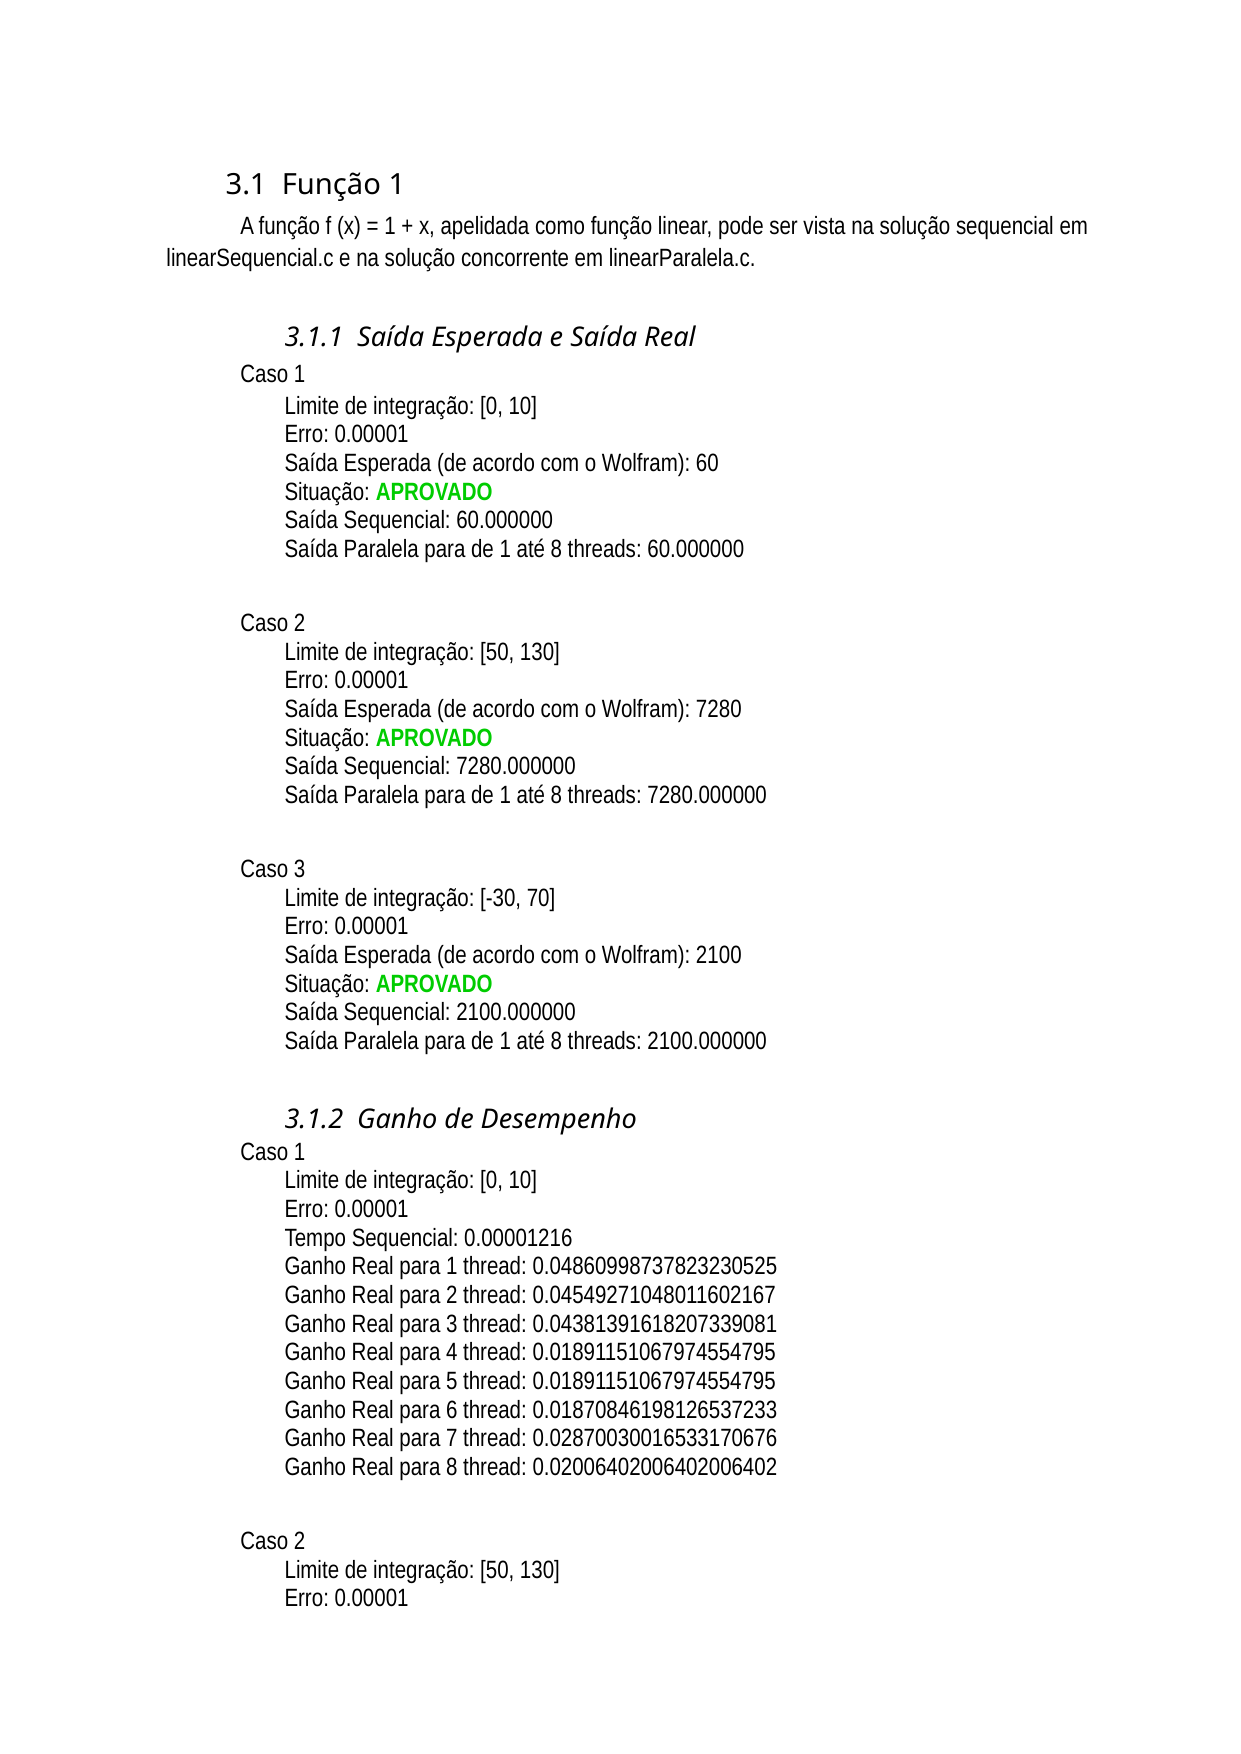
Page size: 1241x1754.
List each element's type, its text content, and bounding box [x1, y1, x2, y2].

text Limite de integração: [0, 10] [166, 391, 1123, 419]
text Situação: APROVADO [166, 723, 1123, 751]
text 3.1.1 Saída Esperada e Saída Real Caso 1 [166, 317, 1123, 391]
text Ganho Real para 1 thread: 0.04860998737823230525 [166, 1251, 1123, 1280]
text Ganho Real para 7 thread: 0.02870030016533170676 [166, 1423, 1123, 1452]
text Ganho Real para 3 thread: 0.04381391618207339081 [166, 1309, 1123, 1337]
text Saída Paralela para de 1 até 8 threads: 60.000000 [166, 534, 1123, 563]
text Erro: 0.00001 [166, 1194, 1123, 1223]
text Ganho Real para 8 thread: 0.02006402006402006402 [166, 1452, 1123, 1481]
text Caso 1 [166, 1137, 1123, 1165]
text Saída Sequencial: 2100.000000 [166, 997, 1123, 1026]
text Limite de integração: [50, 130] [166, 1554, 1123, 1583]
text Situação: APROVADO [166, 968, 1123, 997]
text Saída Esperada (de acordo com o Wolfram): 7280 [166, 694, 1123, 723]
text Erro: 0.00001 [166, 911, 1123, 940]
text Saída Paralela para de 1 até 8 threads: 2100.000000 [166, 1026, 1123, 1054]
text Ganho Real para 4 thread: 0.01891151067974554795 [166, 1337, 1123, 1366]
text Erro: 0.00001 [166, 419, 1123, 448]
text Erro: 0.00001 [166, 665, 1123, 694]
text Saída Sequencial: 60.000000 [166, 505, 1123, 534]
text Limite de integração: [0, 10] [166, 1165, 1123, 1194]
text Caso 2 [166, 608, 1123, 637]
text Situação: APROVADO [166, 477, 1123, 505]
text 3.1 Função 1 A função f (x) = 1 + x, apelidada como função linear, pode ser vista na solução sequencial em linearSequencial.c e na solução concorrente em linearParalela.c. [166, 163, 1123, 272]
text Limite de integração: [-30, 70] [166, 883, 1123, 911]
text Saída Esperada (de acordo com o Wolfram): 2100 [166, 940, 1123, 968]
text Saída Paralela para de 1 até 8 threads: 7280.000000 [166, 780, 1123, 808]
text Saída Esperada (de acordo com o Wolfram): 60 [166, 448, 1123, 477]
text Tempo Sequencial: 0.00001216 [166, 1223, 1123, 1251]
text Ganho Real para 6 thread: 0.01870846198126537233 [166, 1394, 1123, 1423]
text Caso 2 [166, 1526, 1123, 1554]
text Ganho Real para 5 thread: 0.01891151067974554795 [166, 1366, 1123, 1394]
text Erro: 0.00001 [166, 1583, 1123, 1612]
text Caso 3 [166, 854, 1123, 883]
text 3.1.2 Ganho de Desempenho [166, 1100, 1123, 1137]
text Saída Sequencial: 7280.000000 [166, 751, 1123, 780]
text Ganho Real para 2 thread: 0.04549271048011602167 [166, 1280, 1123, 1309]
text Limite de integração: [50, 130] [166, 637, 1123, 665]
